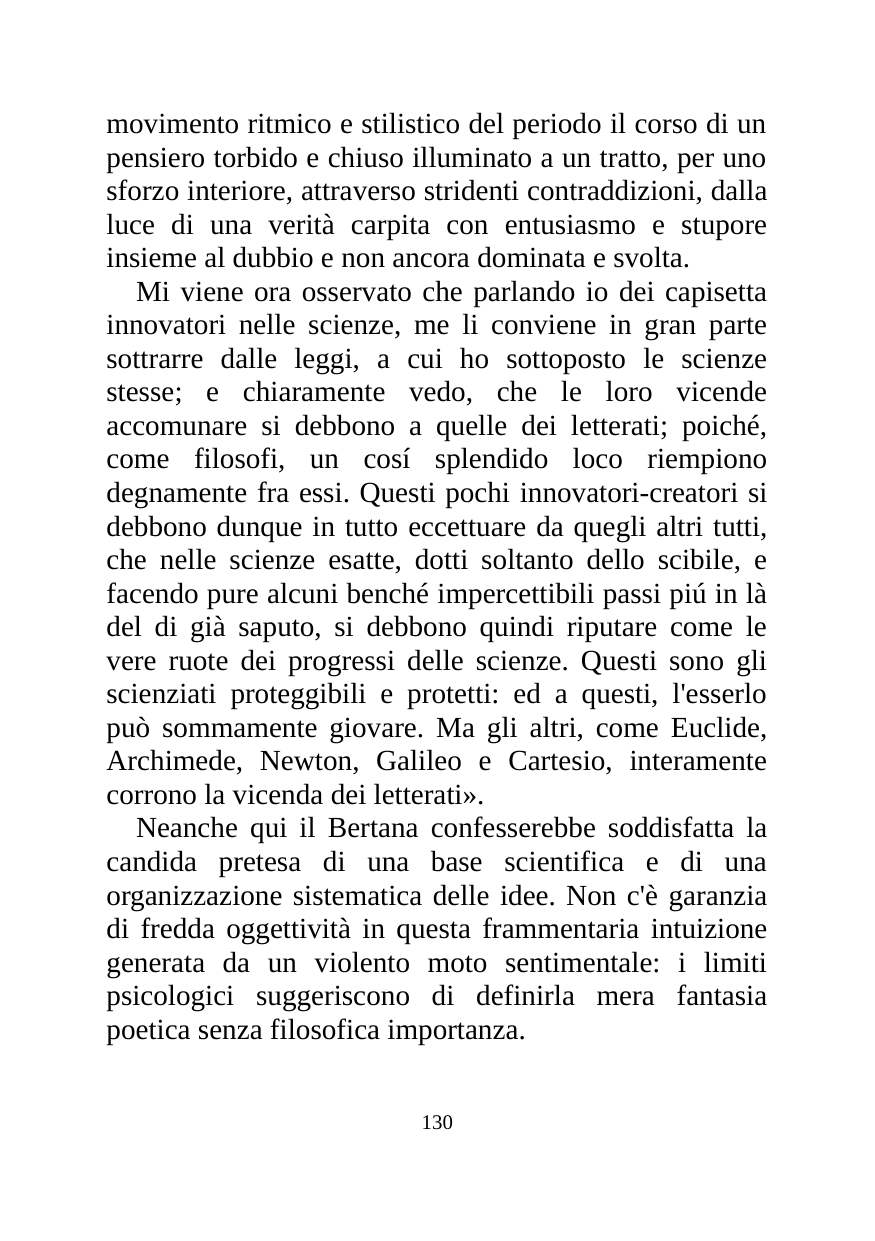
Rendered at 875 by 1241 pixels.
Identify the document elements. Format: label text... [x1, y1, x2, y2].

text Neanche qui il Bertana confesserebbe soddisfatta la candida pretesa di una base scientifica e di una organizzazione sistematica delle idee. Non c'è garanzia di fredda oggettività in questa frammentaria intuizione generata da un violento moto sentimentale: i limiti psicologici suggeriscono di definirla mera fantasia poetica senza filosofica importanza. [106, 811, 768, 1045]
text movimento ritmico e stilistico del periodo il corso di un pensiero torbido e chiuso illuminato a un tratto, per uno sforzo interiore, attraverso stridenti contraddizioni, dalla luce di una verità carpita con entusiasmo e stupore insieme al dubbio e non ancora dominata e svolta. [106, 106, 768, 274]
text Mi viene ora osservato che parlando io dei capisetta innovatori nelle scienze, me li conviene in gran parte sottrarre dalle leggi, a cui ho sottoposto le scienze stesse; e chiaramente vedo, che le loro vicende accomunare si debbono a quelle dei letterati; poiché, come filosofi, un cosí splendido loco riempiono degnamente fra essi. Questi pochi innovatori-creatori si debbono dunque in tutto eccettuare da quegli altri tutti, che nelle scienze esatte, dotti soltanto dello scibile, e facendo pure alcuni benché impercettibili passi piú in là del di già saputo, si debbono quindi riputare come le vere ruote dei progressi delle scienze. Questi sono gli scienziati proteggibili e protetti: ed a questi, l'esserlo può sommamente giovare. Ma gli altri, come Euclide, Archimede, Newton, Galileo e Cartesio, interamente corrono la vicenda dei letterati». [106, 274, 768, 811]
